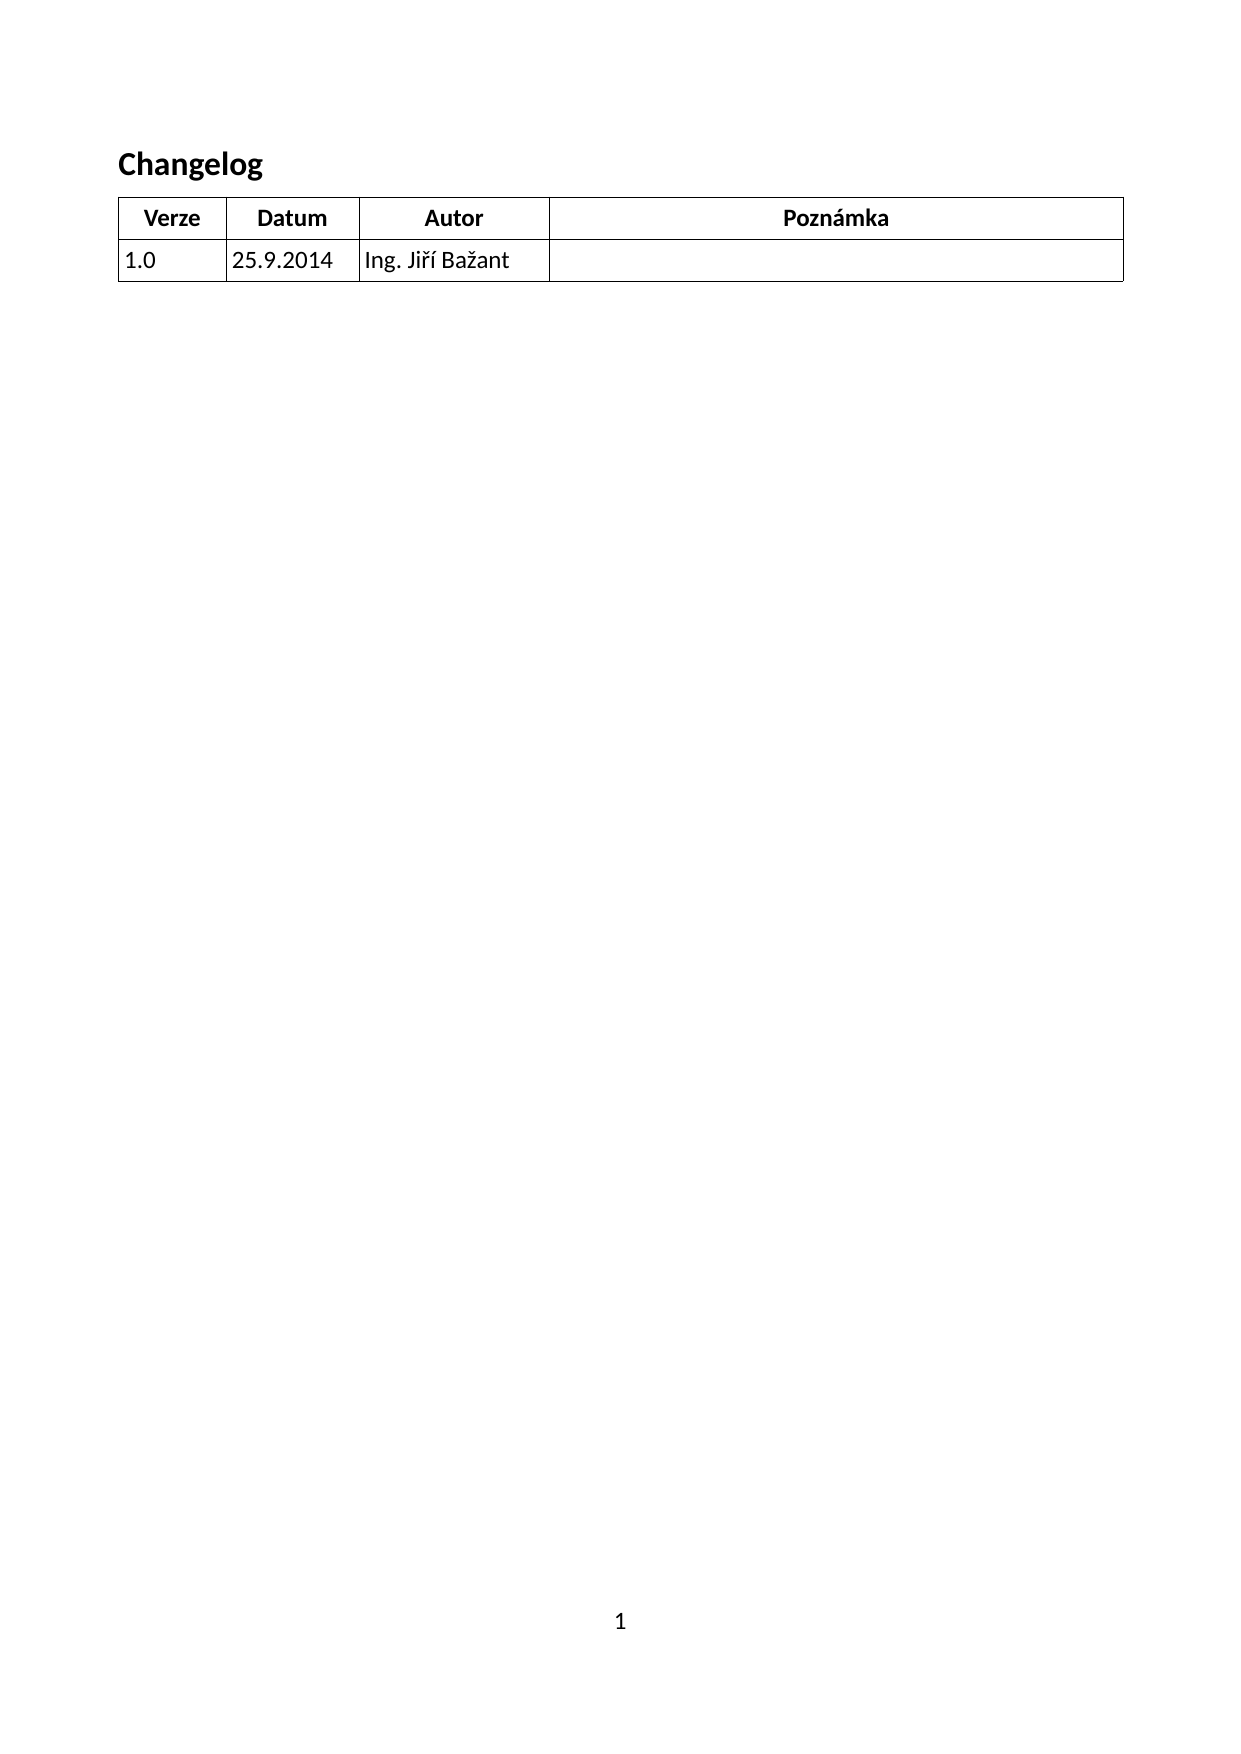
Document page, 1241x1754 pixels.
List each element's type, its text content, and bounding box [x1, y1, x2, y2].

table_header Autor [360, 198, 549, 239]
table_cell 25.9.2014 [227, 240, 359, 281]
subtitle Changelog [118, 143, 1122, 184]
table_header Verze [119, 198, 226, 239]
table_cell 1.0 [119, 240, 226, 281]
table_header Poznámka [550, 198, 1123, 239]
table_header Datum [227, 198, 359, 239]
table_cell Ing. Jiří Bažant [360, 240, 549, 281]
table_cell [550, 240, 1123, 281]
